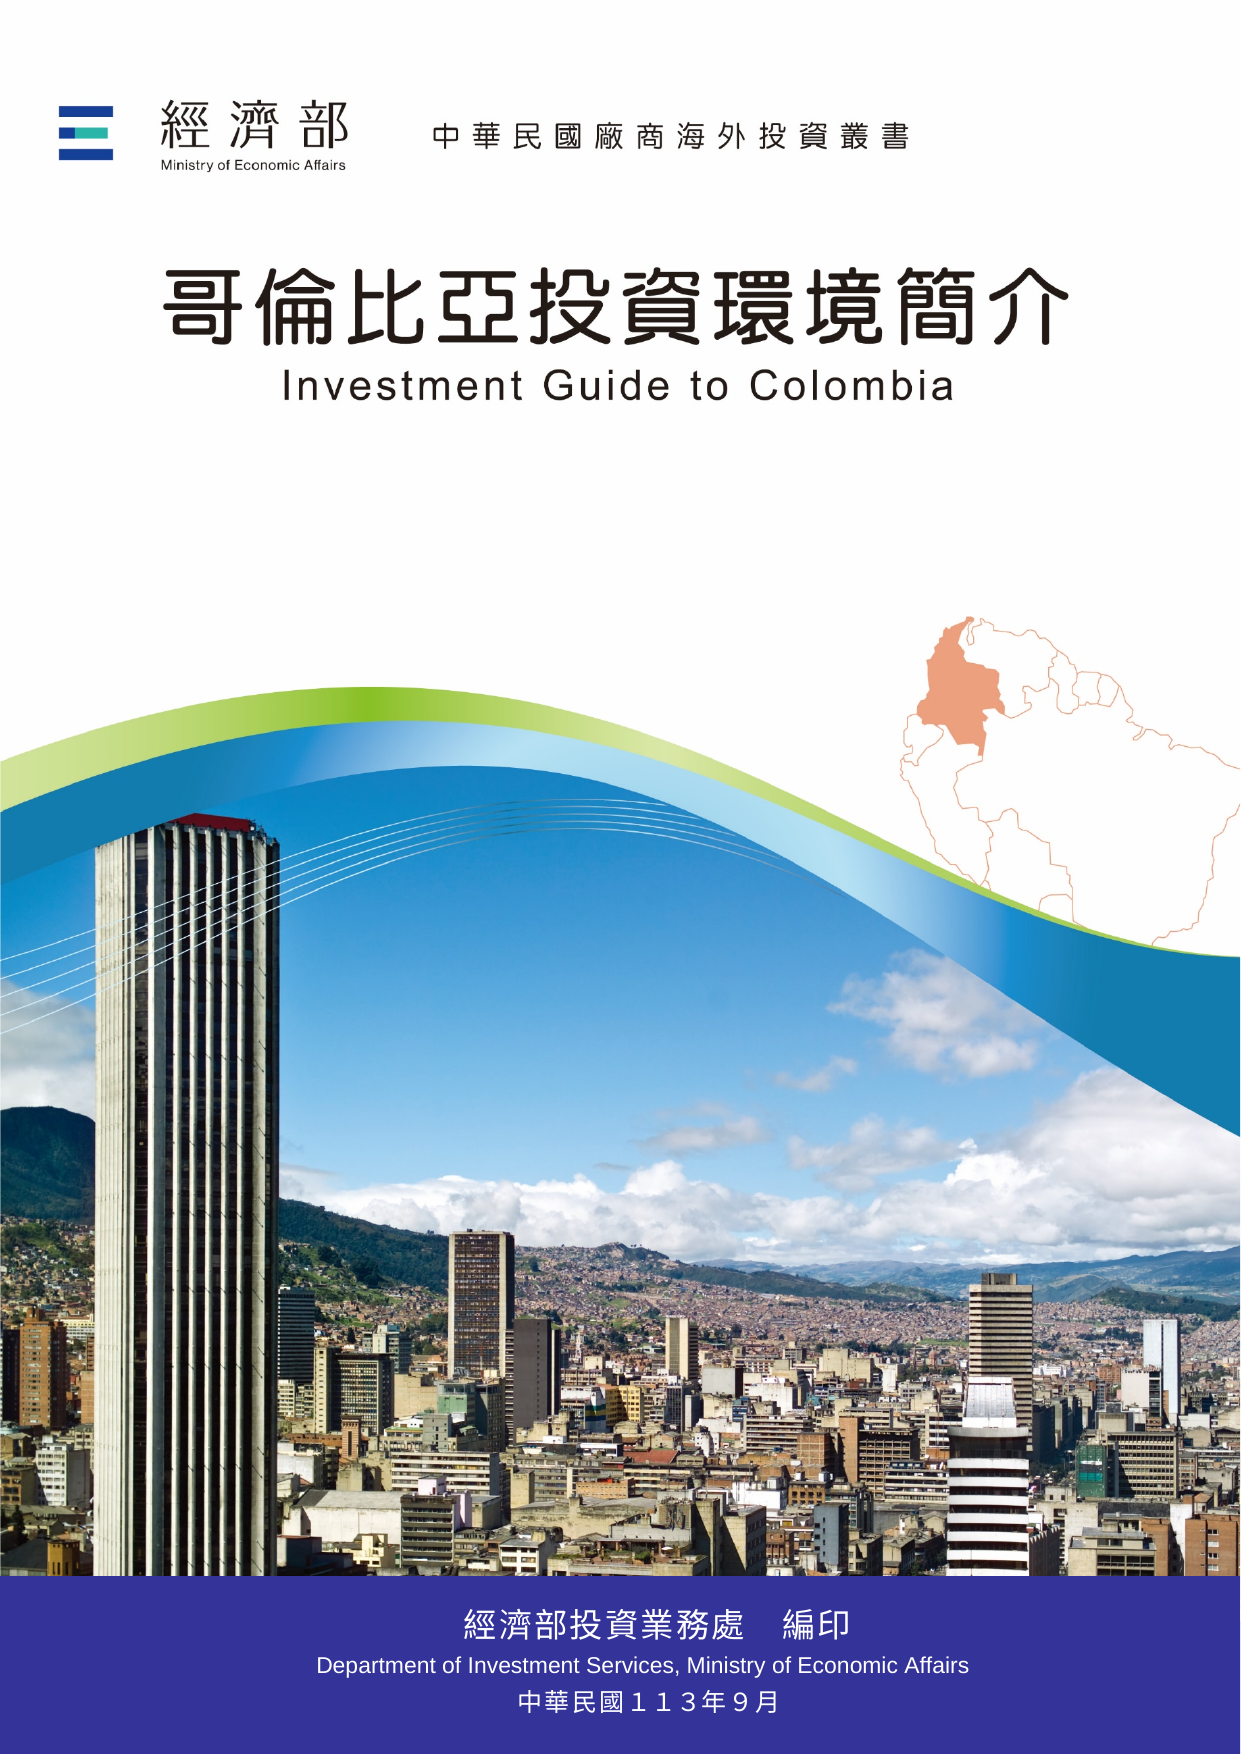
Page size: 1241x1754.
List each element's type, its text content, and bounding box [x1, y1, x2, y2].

picture [36, 1136, 48, 1149]
text 經濟部投資業務處 編印 [0, 1599, 1240, 1647]
picture [54, 1144, 71, 1160]
picture [0, 1149, 8, 1155]
text 中華民國１１３年９月 [0, 1682, 1240, 1718]
picture [0, 1154, 28, 1174]
picture [32, 1168, 38, 1176]
text Department of Investment Services, Ministry of Economic Affairs [0, 1652, 1240, 1678]
picture [0, 0, 1241, 1754]
